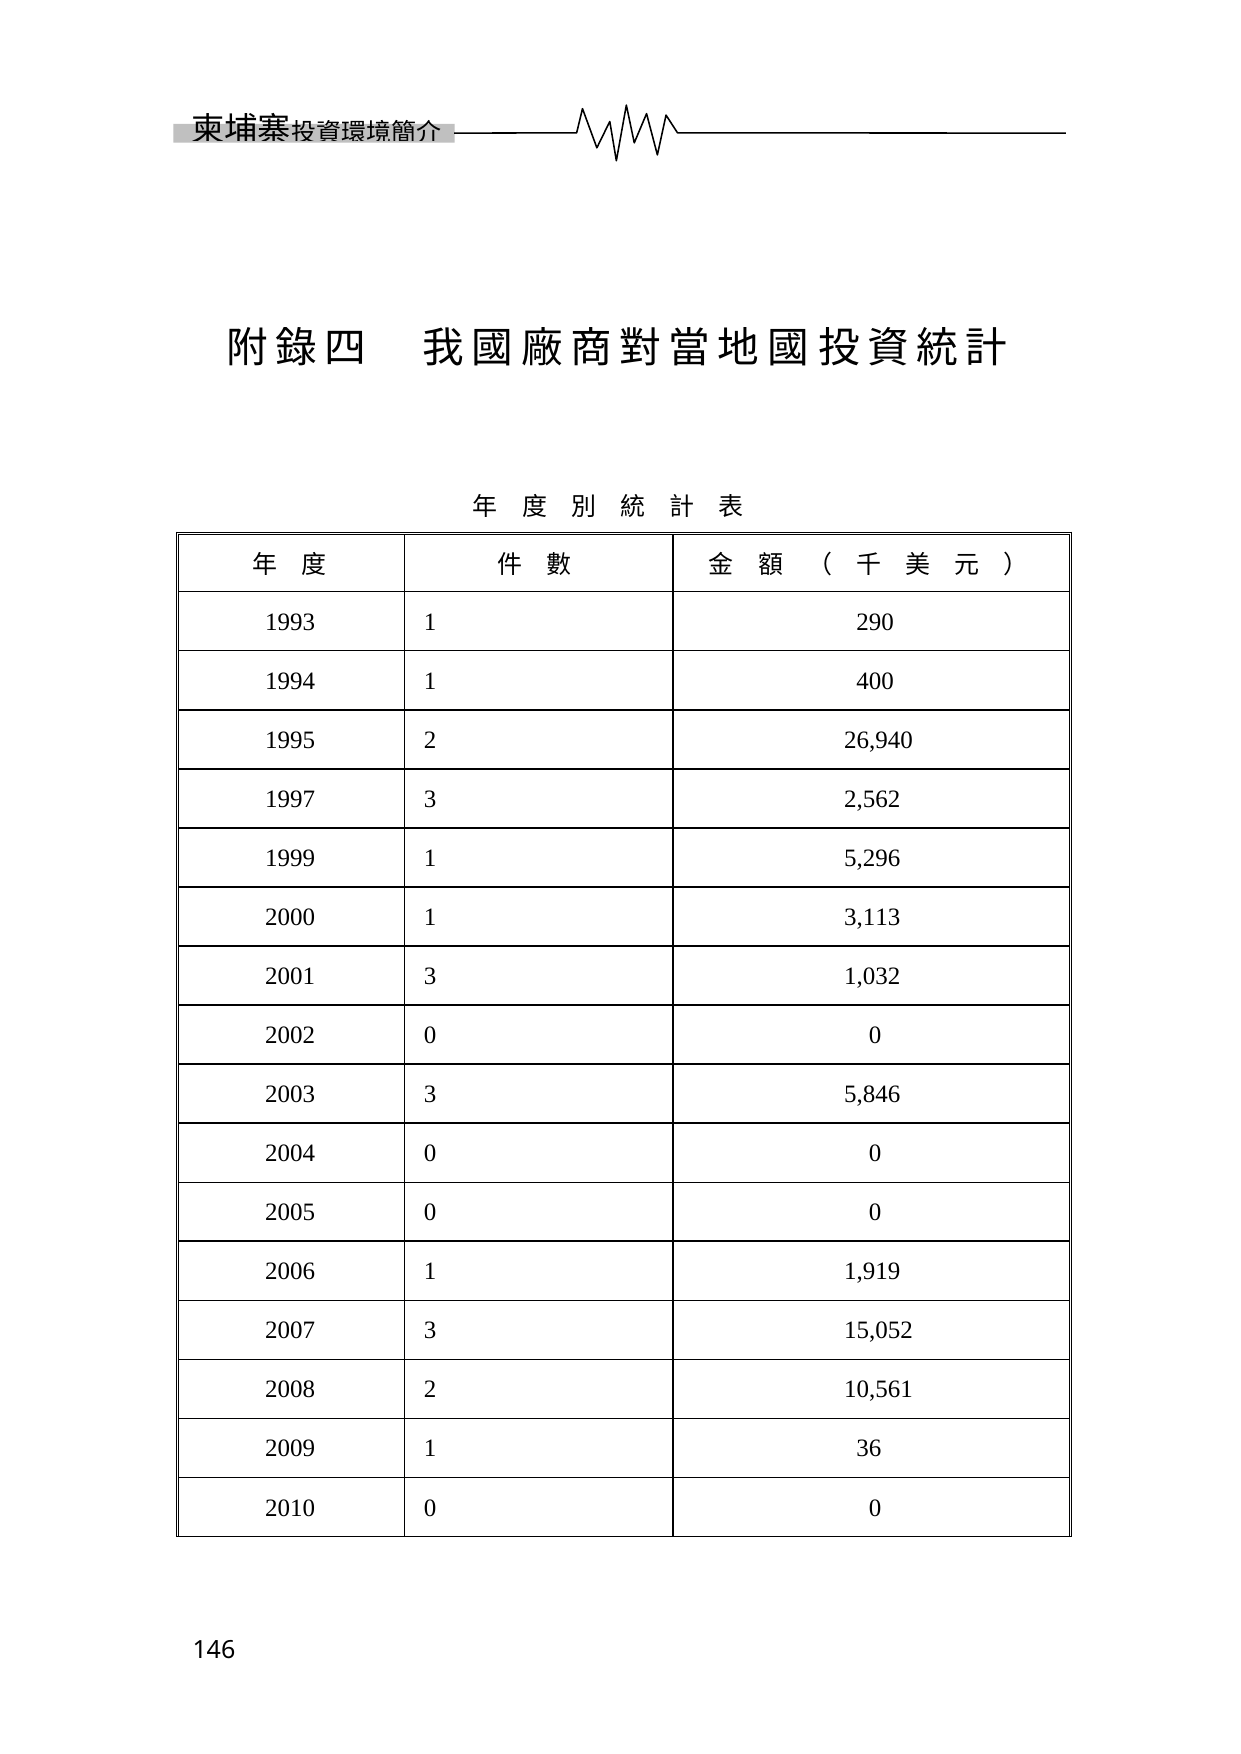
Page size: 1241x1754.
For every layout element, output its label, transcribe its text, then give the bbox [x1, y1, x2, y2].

table_cell 2006 [179, 1242, 404, 1299]
table_cell 0 [674, 1183, 1069, 1240]
table_cell 3 [405, 947, 672, 1004]
table_cell 1993 [179, 592, 404, 650]
table_cell 1999 [179, 829, 404, 886]
table_cell 0 [674, 1006, 1069, 1063]
table_cell 3,113 [674, 888, 1069, 945]
table_cell 1 [405, 651, 672, 709]
table_cell 2005 [179, 1183, 404, 1240]
table_cell 1 [405, 829, 672, 886]
table_cell 3 [405, 1301, 672, 1358]
table_cell 0 [405, 1006, 672, 1063]
table_cell 5,846 [674, 1065, 1069, 1122]
table_cell 3 [405, 770, 672, 827]
table_cell 2003 [179, 1065, 404, 1122]
text 年度別統計表 [178, 478, 1063, 532]
table_cell 2007 [179, 1301, 404, 1358]
table_cell 2,562 [674, 770, 1069, 827]
table_cell 1997 [179, 770, 404, 827]
table_cell 1 [405, 1419, 672, 1477]
table_cell 0 [405, 1183, 672, 1240]
table_cell 15,052 [674, 1301, 1069, 1358]
table_cell 2 [405, 711, 672, 768]
table_cell 1 [405, 888, 672, 945]
table_cell 2008 [179, 1360, 404, 1418]
table_cell 0 [674, 1124, 1069, 1181]
table_cell 1995 [179, 711, 404, 768]
table_cell 1,032 [674, 947, 1069, 1004]
table_cell 400 [674, 651, 1069, 709]
table_cell 10,561 [674, 1360, 1069, 1418]
table_header 金額（千美元） [674, 535, 1069, 591]
table_cell 2010 [179, 1478, 404, 1536]
table_cell 2000 [179, 888, 404, 945]
table_header 年度 [179, 535, 404, 591]
table_cell 3 [405, 1065, 672, 1122]
table_cell 0 [405, 1124, 672, 1181]
table_cell 1,919 [674, 1242, 1069, 1299]
table_cell 36 [674, 1419, 1069, 1477]
table_cell 2 [405, 1360, 672, 1418]
table_cell 2001 [179, 947, 404, 1004]
table_cell 2004 [179, 1124, 404, 1181]
table_cell 2009 [179, 1419, 404, 1477]
table_cell 0 [674, 1478, 1069, 1536]
table_header 件數 [405, 535, 672, 591]
table_cell 0 [405, 1478, 672, 1536]
table_cell 1994 [179, 651, 404, 709]
table_cell 1 [405, 1242, 672, 1299]
table_cell 1 [405, 592, 672, 650]
table_cell 2002 [179, 1006, 404, 1063]
table_cell 5,296 [674, 829, 1069, 886]
table_cell 26,940 [674, 711, 1069, 768]
text 附錄四 我國廠商對當地國投資統計 [178, 291, 1063, 398]
table_cell 290 [674, 592, 1069, 650]
